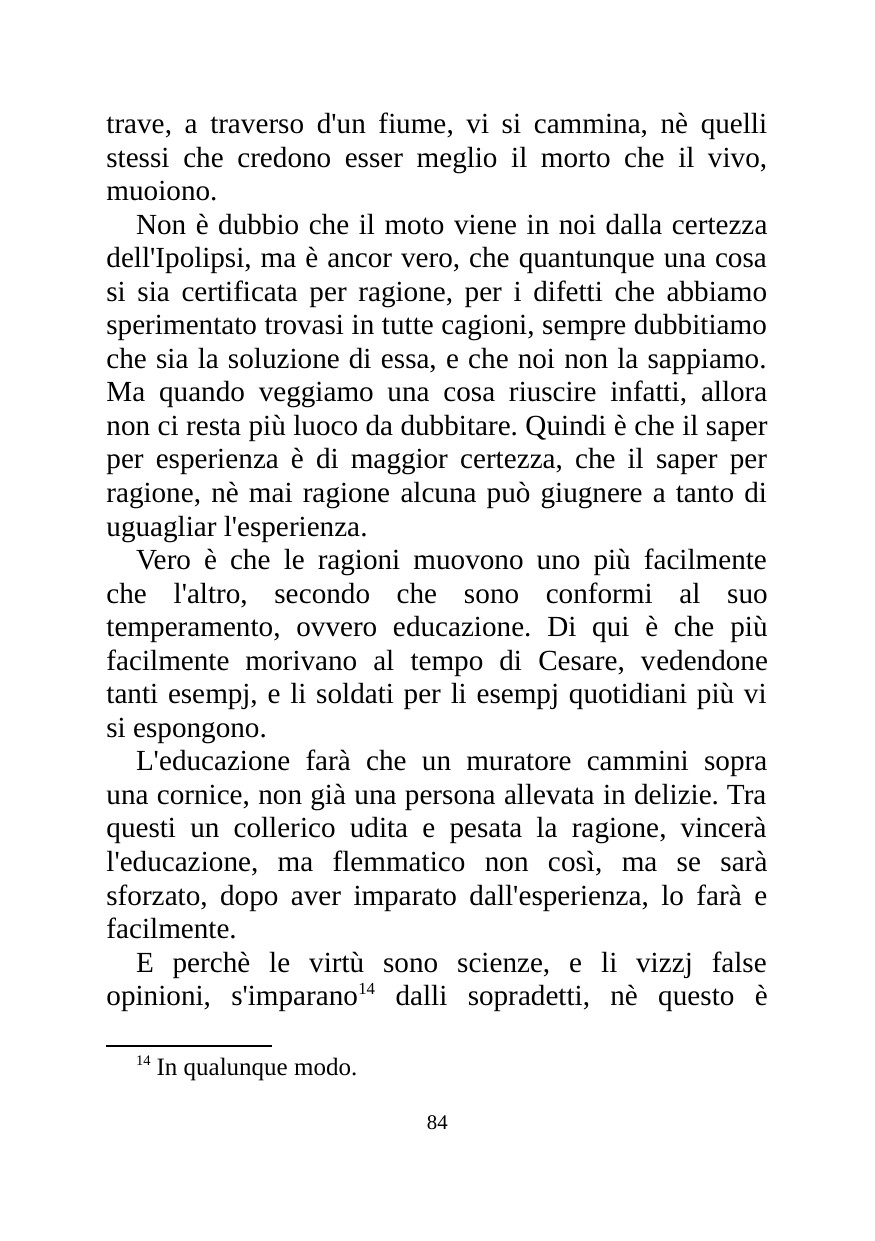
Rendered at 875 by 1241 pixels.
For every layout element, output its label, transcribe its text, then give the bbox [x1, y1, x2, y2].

text Non è dubbio che il moto viene in noi dalla certezza dell'Ipolipsi, ma è ancor vero, che quantunque una cosa si sia certificata per ragione, per i difetti che abbiamo sperimentato trovasi in tutte cagioni, sempre dubbitiamo che sia la soluzione di essa, e che noi non la sappiamo. Ma quando veggiamo una cosa riuscire infatti, allora non ci resta più luoco da dubbitare. Quindi è che il saper per esperienza è di maggior certezza, che il saper per ragione, nè mai ragione alcuna può giugnere a tanto di uguagliar l'esperienza. [106, 207, 768, 542]
text In qualunque modo. [106, 1052, 768, 1080]
text E perchè le virtù sono scienze, e li vizzj false opinioni, s'imparano dalli sopradetti, nè questo è [106, 945, 768, 1012]
text trave, a traverso d'un fiume, vi si cammina, nè quelli stessi che credono esser meglio il morto che il vivo, muoiono. [106, 106, 768, 207]
text Vero è che le ragioni muovono uno più facilmente che l'altro, secondo che sono conformi al suo temperamento, ovvero educazione. Di qui è che più facilmente morivano al tempo di Cesare, vedendone tanti esempj, e li soldati per li esempj quotidiani più vi si espongono. [106, 542, 768, 743]
text L'educazione farà che un muratore cammini sopra una cornice, non già una persona allevata in delizie. Tra questi un collerico udita e pesata la ragione, vincerà l'educazione, ma flemmatico non così, ma se sarà sforzato, dopo aver imparato dall'esperienza, lo farà e facilmente. [106, 743, 768, 945]
